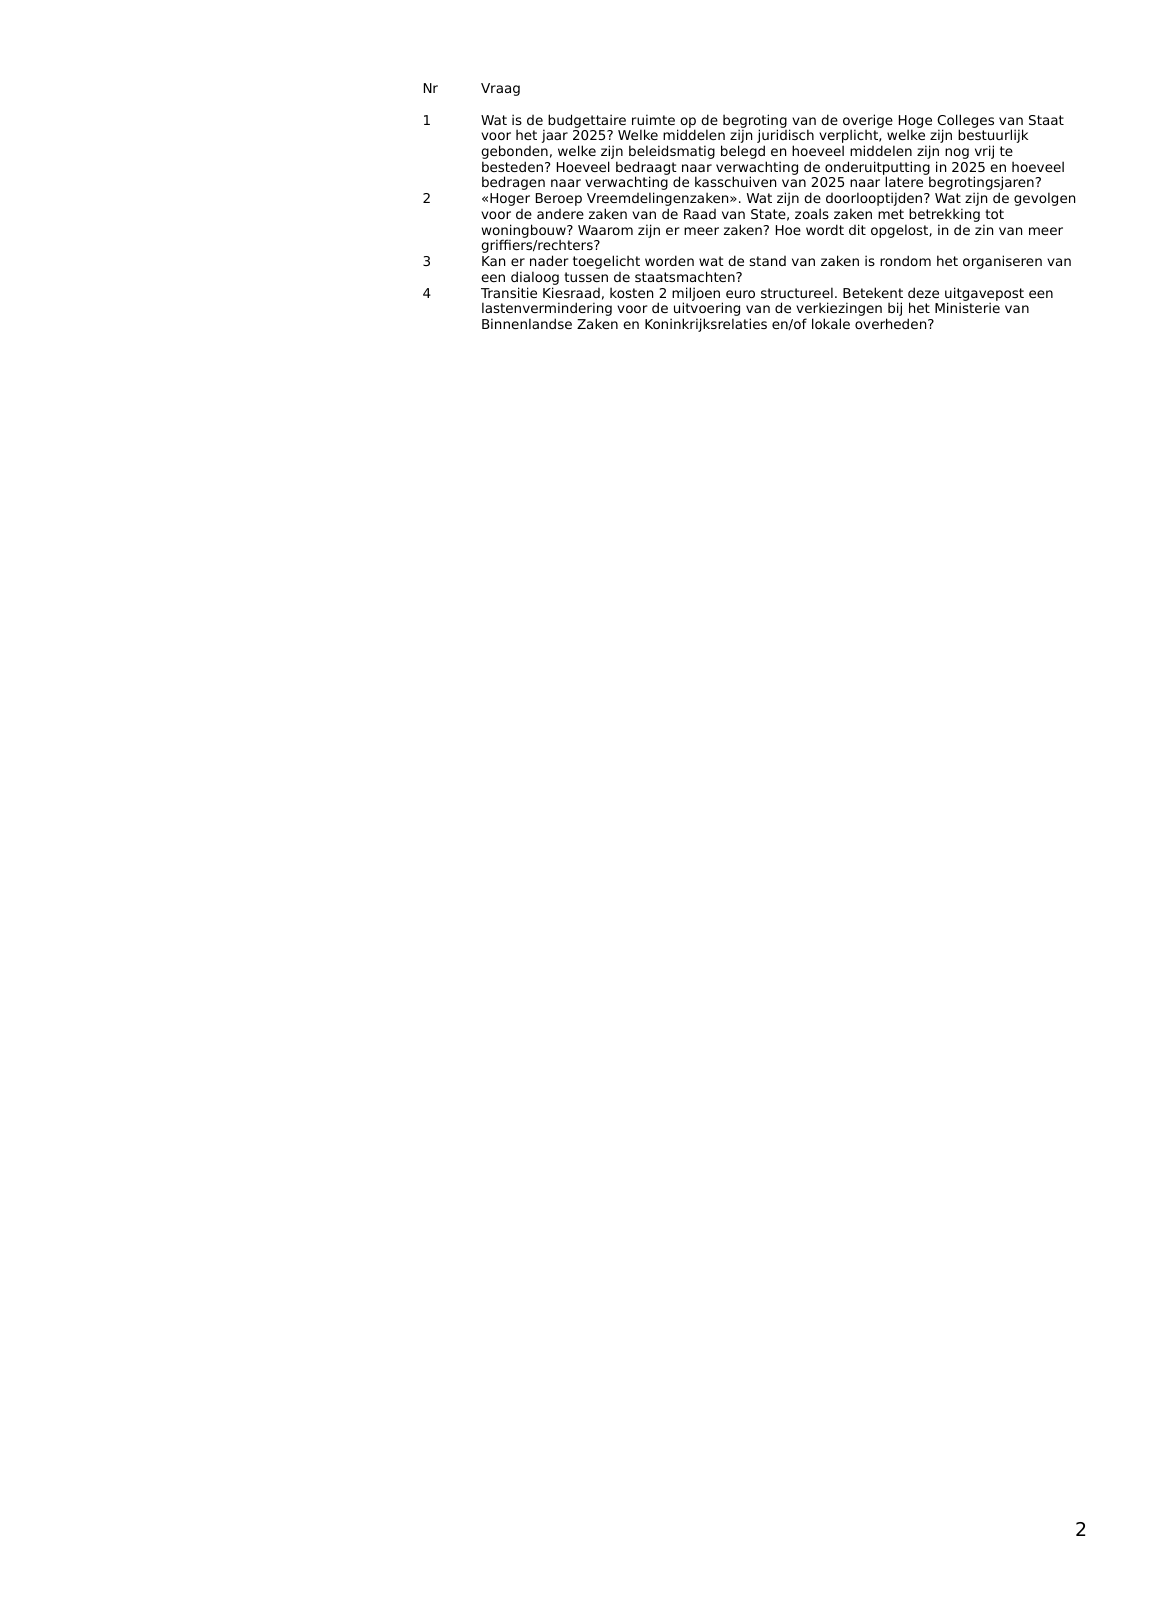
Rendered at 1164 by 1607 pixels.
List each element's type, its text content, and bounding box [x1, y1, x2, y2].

table_cell Wat is de budgettaire ruimte op de begroting van de overige Hoge Colleges van Staat voor het jaar 2025? Welke middelen zijn juridisch verplicht, welke zijn bestuurlijk gebonden, welke zijn beleidsmatig belegd en hoeveel middelen zijn nog vrij te besteden? Hoeveel bedraagt naar verwachting de onderuitputting in 2025 en hoeveel bedragen naar verwachting de kasschuiven van 2025 naar latere begrotingsjaren? [475, 113, 1087, 191]
table_cell [422, 97, 475, 112]
table_header Vraag [475, 81, 1087, 97]
table_cell 4 [422, 285, 475, 333]
table_cell Transitie Kiesraad, kosten 2 miljoen euro structureel. Betekent deze uitgavepost een lastenvermindering voor de uitvoering van de verkiezingen bij het Ministerie van Binnenlandse Zaken en Koninkrijksrelaties en/of lokale overheden? [475, 285, 1087, 333]
table_cell «Hoger Beroep Vreemdelingenzaken». Wat zijn de doorlooptijden? Wat zijn de gevolgen voor de andere zaken van de Raad van State, zoals zaken met betrekking tot woningbouw? Waarom zijn er meer zaken? Hoe wordt dit opgelost, in de zin van meer griffiers/rechters? [475, 191, 1087, 254]
table_header Nr [422, 81, 475, 97]
table_cell 3 [422, 254, 475, 285]
table_cell Kan er nader toegelicht worden wat de stand van zaken is rondom het organiseren van een dialoog tussen de staatsmachten? [475, 254, 1087, 285]
table_cell [475, 97, 1087, 112]
table_cell 2 [422, 191, 475, 254]
table_cell 1 [422, 113, 475, 191]
